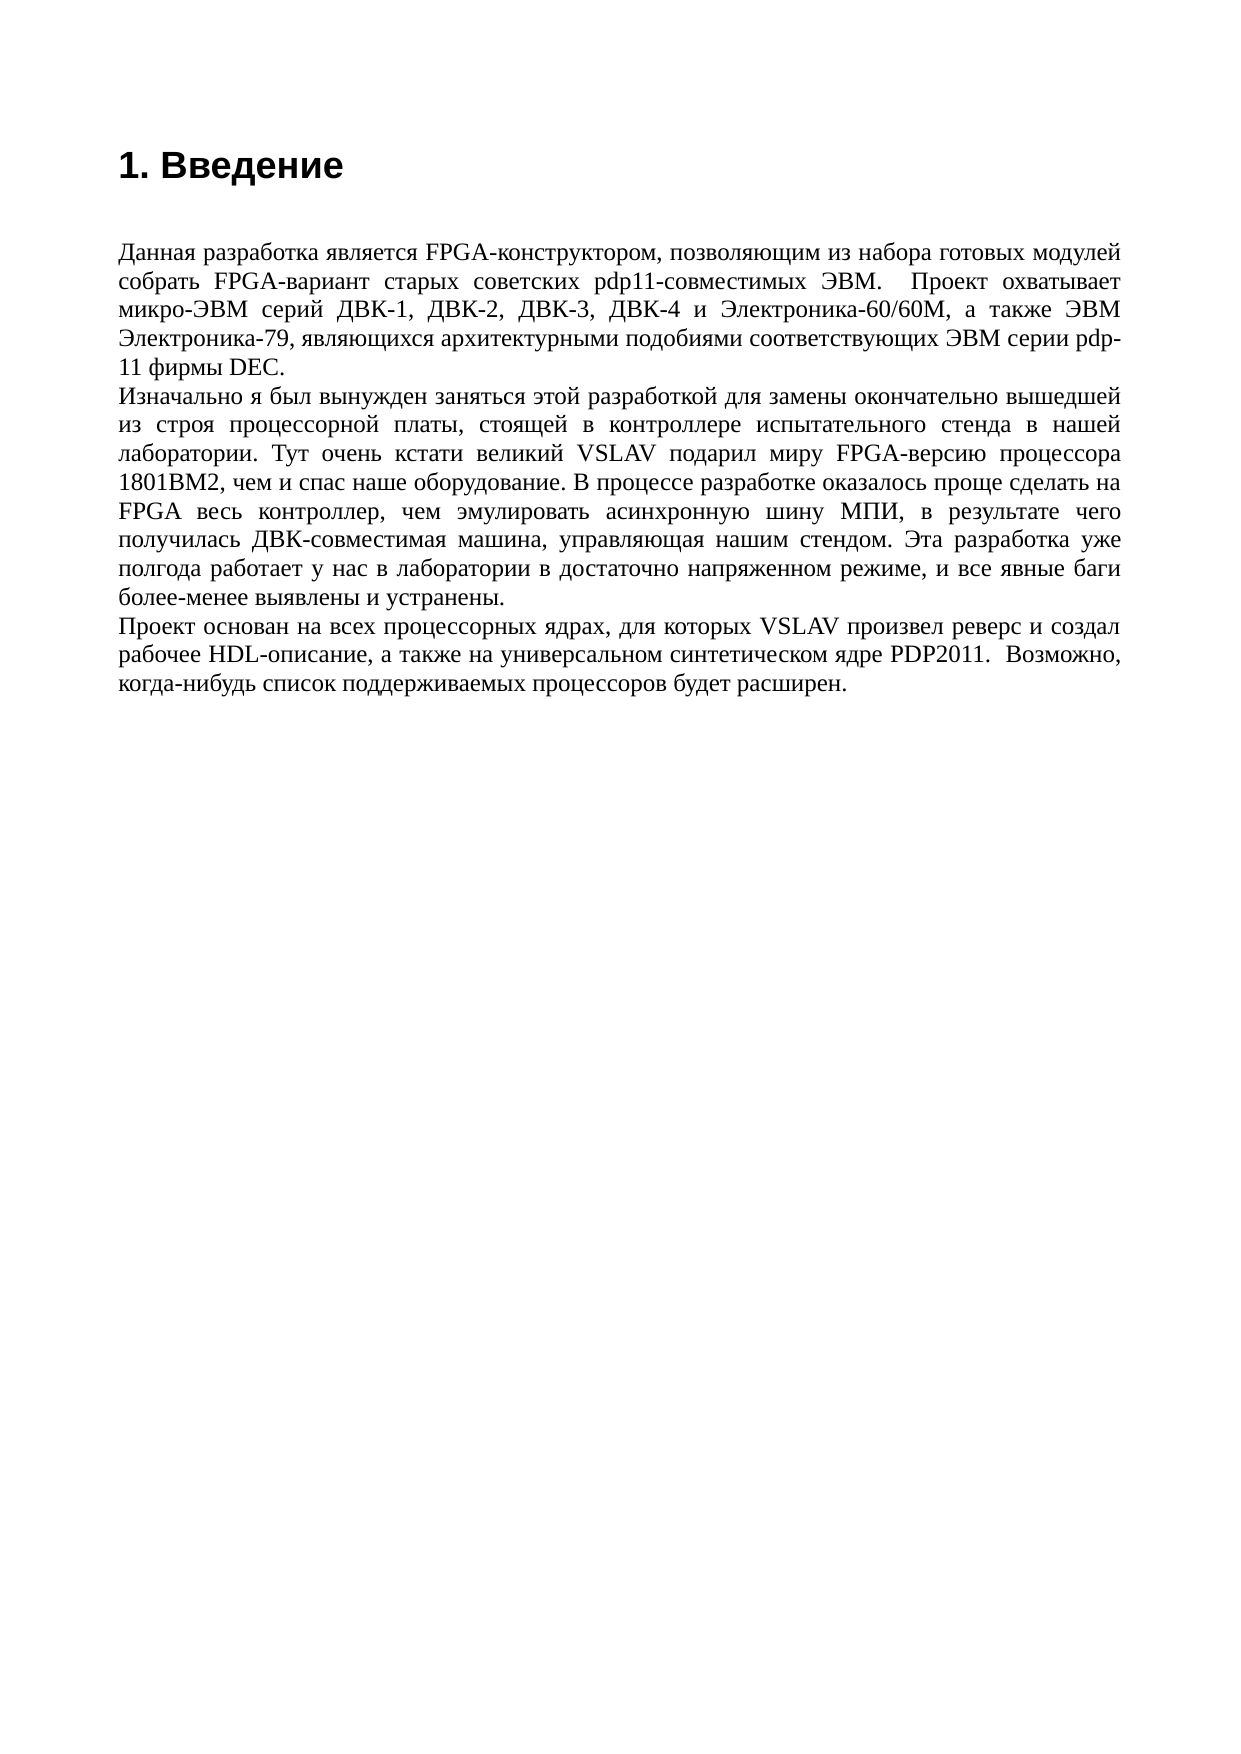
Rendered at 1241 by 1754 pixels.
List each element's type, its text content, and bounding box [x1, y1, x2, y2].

text Изначально я был вынужден заняться этой разработкой для замены окончательно вышедшей из строя процессорной платы, стоящей в контроллере испытательного стенда в нашей лаборатории. Тут очень кстати великий VSLAV подарил миру FPGA-версию процессора 1801ВМ2, чем и спас наше оборудование. В процессе разработке оказалось проще сделать на FPGA весь контроллер, чем эмулировать асинхронную шину МПИ, в результате чего получилась ДВК-совместимая машина, управляющая нашим стендом. Эта разработка уже полгода работает у нас в лаборатории в достаточно напряженном режиме, и все явные баги более-менее выявлены и устранены. [118, 381, 1122, 611]
subtitle 1. Введение [118, 143, 1122, 187]
text Проект основан на всех процессорных ядрах, для которых VSLAV произвел реверс и создал рабочее HDL-описание, а также на универсальном синтетическом ядре PDP2011. Возможно, когда-нибудь список поддерживаемых процессоров будет расширен. [118, 611, 1122, 697]
text Данная разработка является FPGA-конструктором, позволяющим из набора готовых модулей собрать FPGA-вариант старых советских pdp11-совместимых ЭВМ. Проект охватывает микро-ЭВМ серий ДВК-1, ДВК-2, ДВК-3, ДВК-4 и Электроника-60/60M, а также ЭВМ Электроника-79, являющихся архитектурными подобиями соответствующих ЭВМ серии pdp-11 фирмы DEC. [118, 237, 1122, 381]
